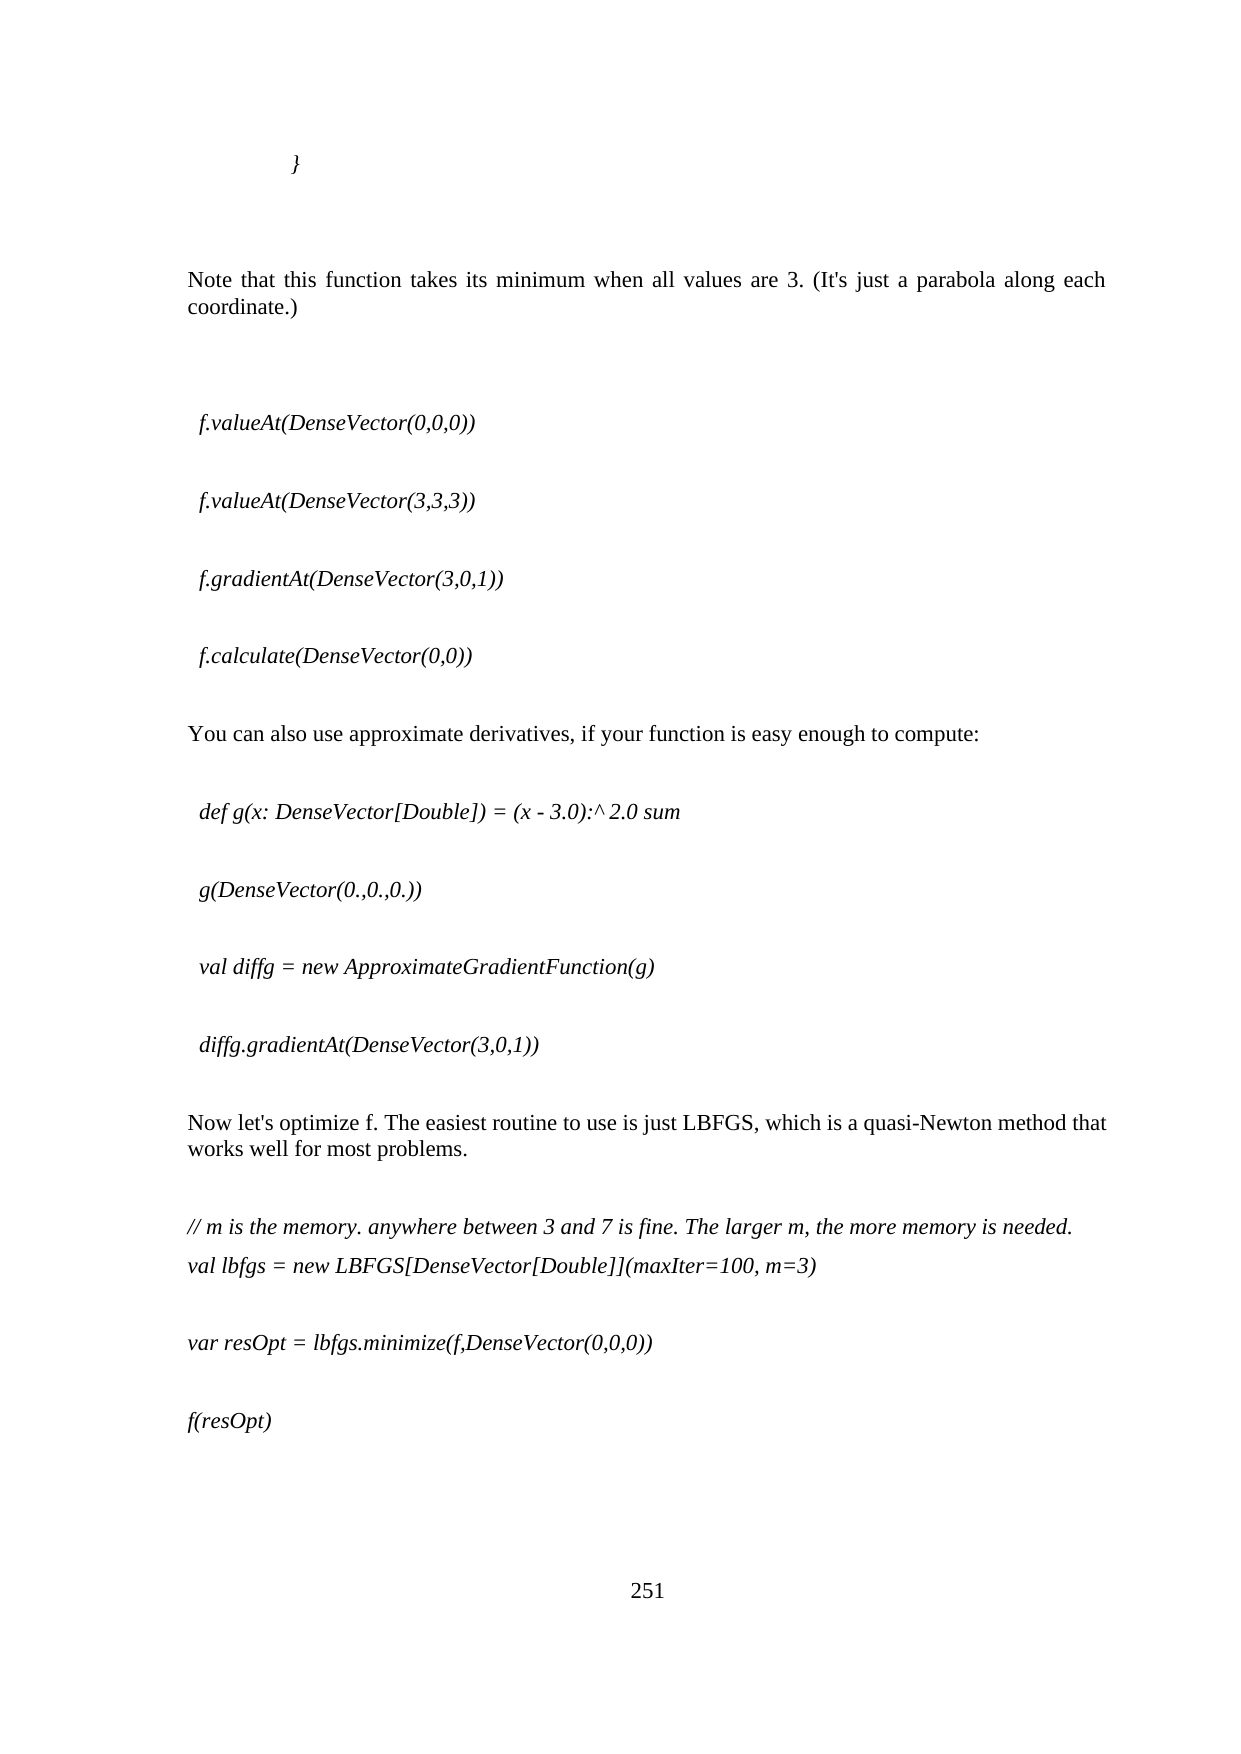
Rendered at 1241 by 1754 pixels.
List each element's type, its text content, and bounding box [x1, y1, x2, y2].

text g(DenseVector(0.,0.,0.)) [187, 876, 1108, 902]
text // m is the memory. anywhere between 3 and 7 is fine. The larger m, the more memory is needed. [187, 1213, 1108, 1239]
text diffg.gradientAt(DenseVector(3,0,1)) [187, 1031, 1108, 1057]
text You can also use approximate derivatives, if your function is easy enough to compute: [187, 720, 1108, 747]
text Note that this function takes its minimum when all values are 3. (It's just a parabola along each coordinate.) [187, 267, 1108, 319]
text f.valueAt(DenseVector(3,3,3)) [187, 487, 1108, 513]
text } [187, 150, 1108, 176]
text f(resOpt) [187, 1407, 1108, 1433]
text def g(x: DenseVector[Double]) = (x - 3.0):^ 2.0 sum [187, 798, 1108, 824]
text val diffg = new ApproximateGradientFunction(g) [187, 953, 1108, 980]
text Now let's optimize f. The easiest routine to use is just LBFGS, which is a quasi-Newton method that works well for most problems. [187, 1109, 1108, 1162]
text f.gradientAt(DenseVector(3,0,1)) [187, 565, 1108, 591]
text val lbfgs = new LBFGS[DenseVector[Double]](maxIter=100, m=3) [187, 1252, 1108, 1278]
text f.valueAt(DenseVector(0,0,0)) [187, 409, 1108, 436]
text f.calculate(DenseVector(0,0)) [187, 643, 1108, 669]
text var resOpt = lbfgs.minimize(f,DenseVector(0,0,0)) [187, 1329, 1108, 1356]
